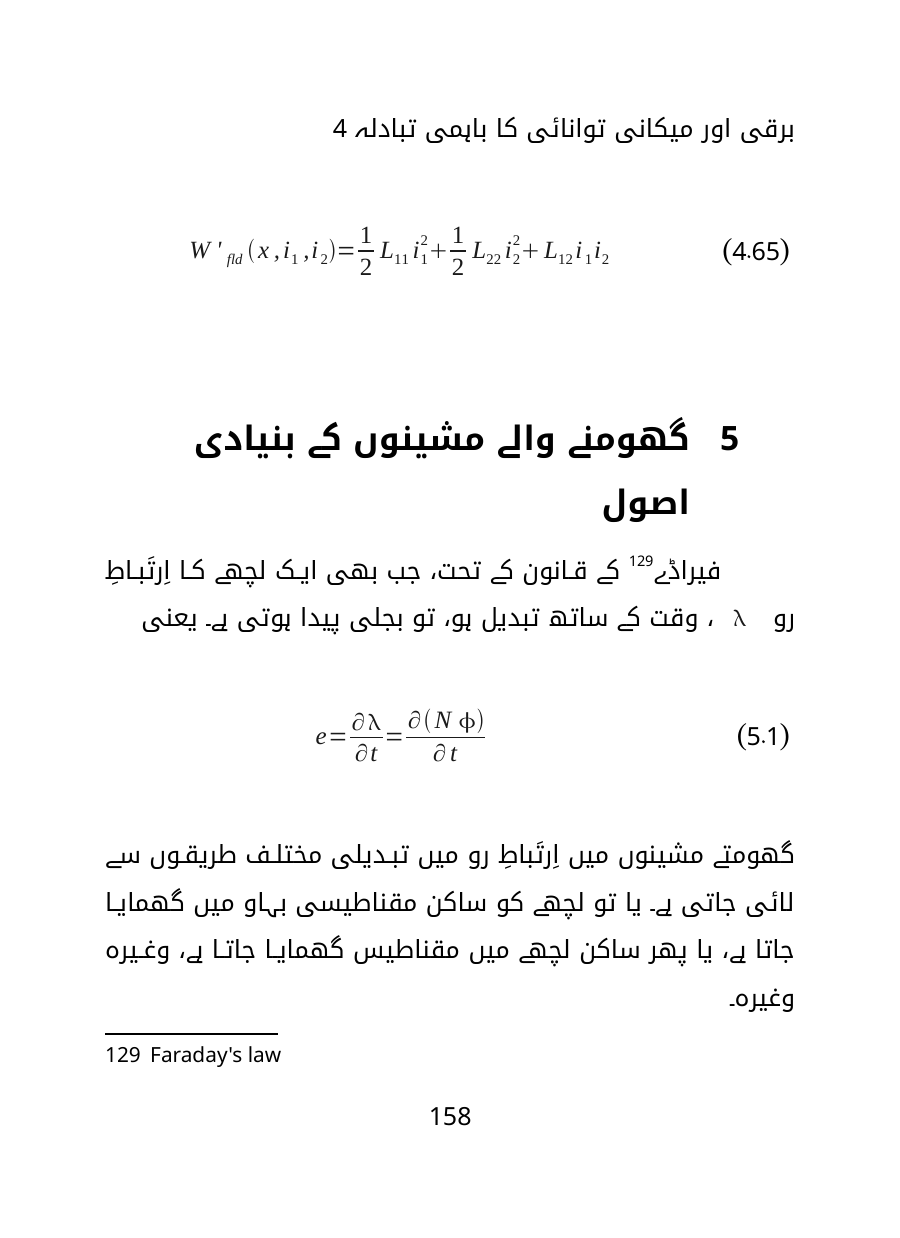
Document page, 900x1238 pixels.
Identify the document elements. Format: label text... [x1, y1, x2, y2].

table_header [105, 216, 686, 299]
text فیراڈے کے قانون کے تحت، جب بھی ایک لچھے کا اِرتَباطِ رو ، وقت کے ساتھ تبدیل ہو، تو بجلی پیدا ہوتی ہے۔ یعنی [105, 547, 795, 642]
table_header (5.1) [689, 701, 795, 785]
table_header [105, 701, 688, 785]
text گھومتے مشینوں میں اِرتَباطِ رو میں تبدیلی مختلف طریقوں سے لائی جاتی ہے۔ یا تو لچھے کو ساکن مقناطیسی بہاو میں گھمایا جاتا ہے، یا پھر ساکن لچھے میں مقناطیس گھمایا جاتا ہے، وغیرہ وغیرہ۔ [105, 832, 795, 1021]
table_header (4.65) [686, 216, 795, 299]
subtitle گھومنے والے مشینوں کے بنیادی اصول [105, 407, 720, 535]
text Faraday's law [105, 1040, 795, 1068]
